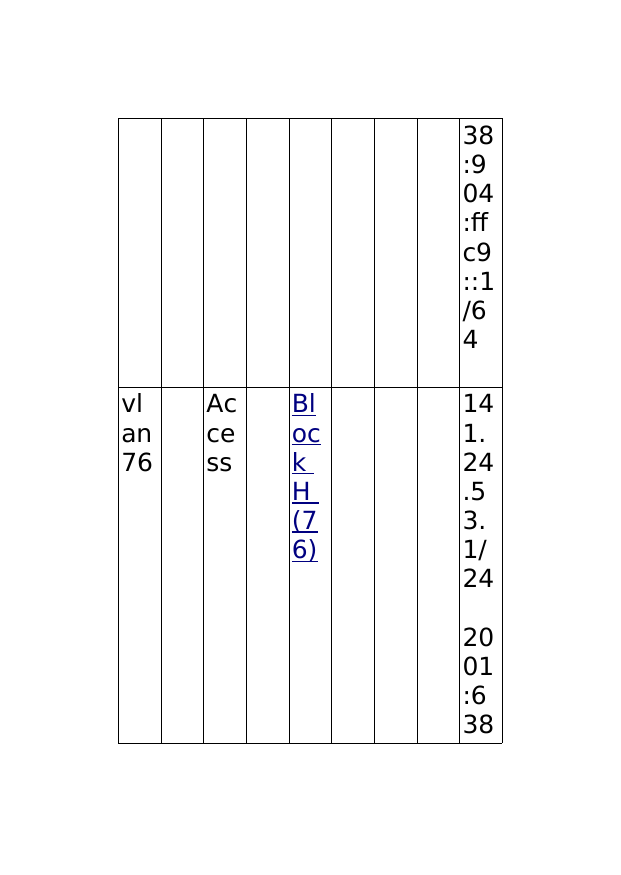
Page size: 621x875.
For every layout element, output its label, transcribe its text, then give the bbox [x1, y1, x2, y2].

table_cell Access [204, 388, 246, 742]
table_cell Block H (76) [290, 388, 331, 742]
table_cell [418, 119, 459, 387]
table_cell [375, 388, 417, 742]
table_cell [247, 388, 289, 742]
table_cell [247, 119, 289, 387]
table_cell [375, 119, 417, 387]
table_cell [290, 119, 331, 387]
table_cell [332, 388, 374, 742]
table_cell [162, 119, 203, 387]
table_cell vlan76 [119, 388, 161, 742]
table_cell 38:904:ffc9::1/64 [460, 119, 502, 387]
table_cell [119, 119, 161, 387]
table_cell 141.24.53.1/24 2001:638 [460, 388, 502, 742]
table_cell [162, 388, 203, 742]
table_cell [204, 119, 246, 387]
table_cell [332, 119, 374, 387]
table_cell [418, 388, 459, 742]
